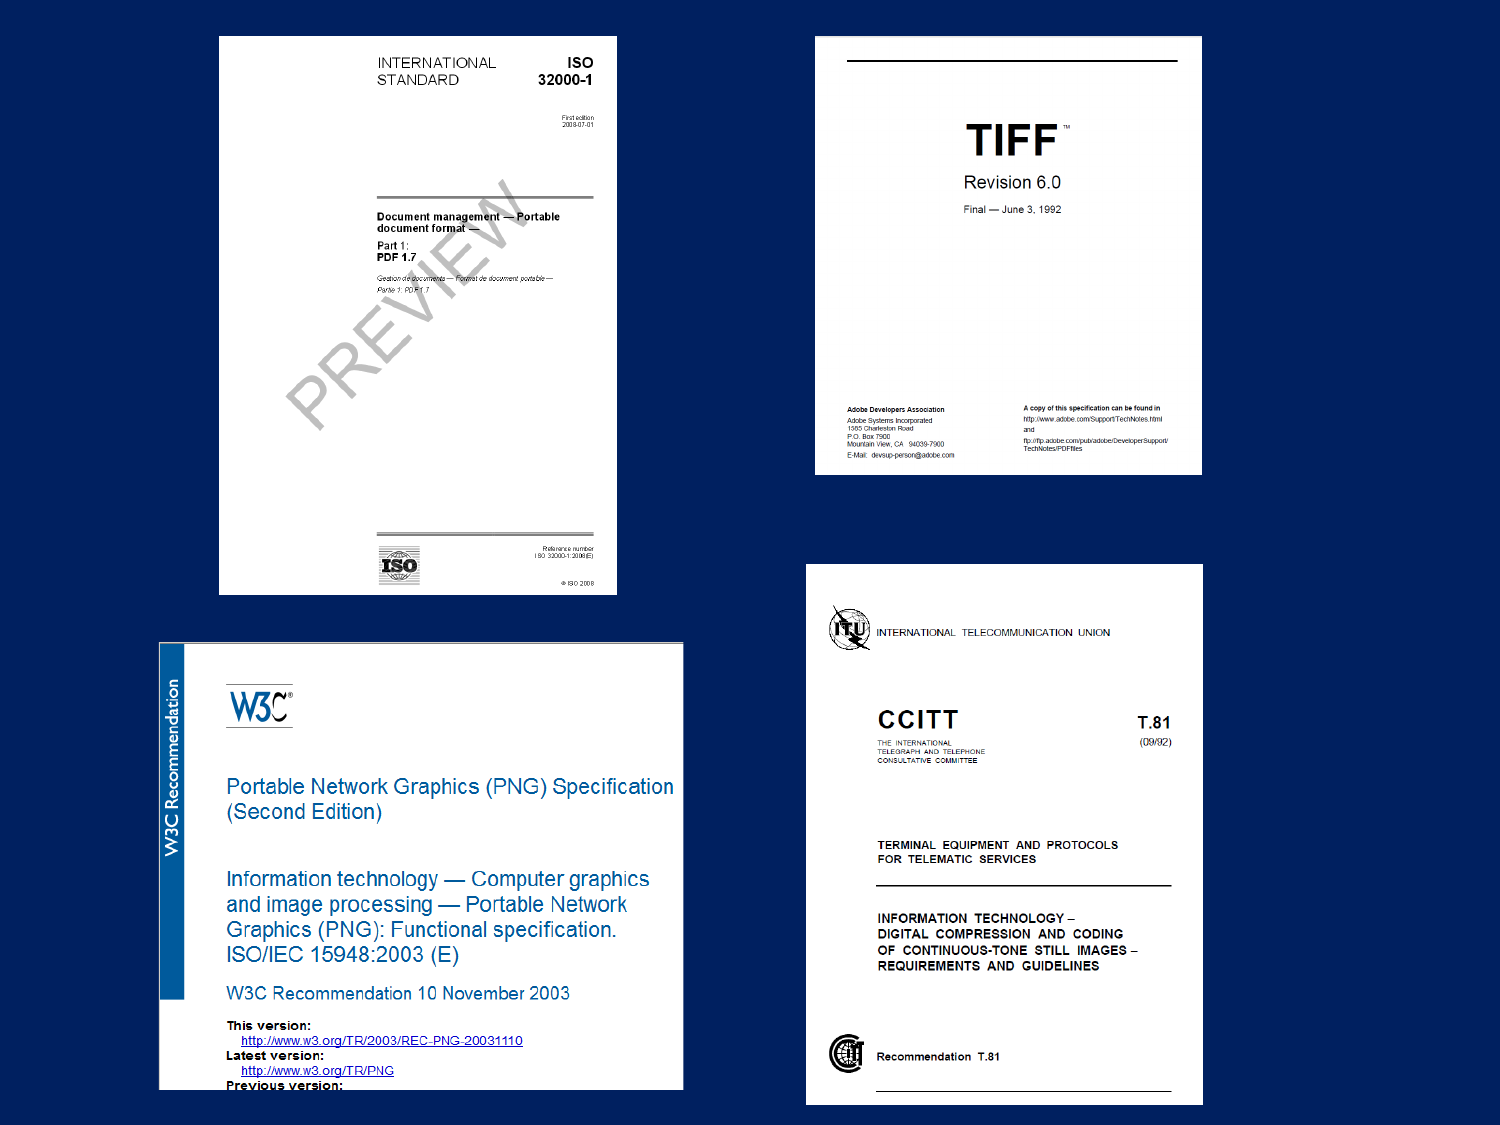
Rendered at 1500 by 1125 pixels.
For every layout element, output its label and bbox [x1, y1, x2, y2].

picture [158, 642, 684, 1090]
picture [219, 36, 617, 595]
picture [806, 564, 1203, 1105]
picture [815, 36, 1202, 475]
